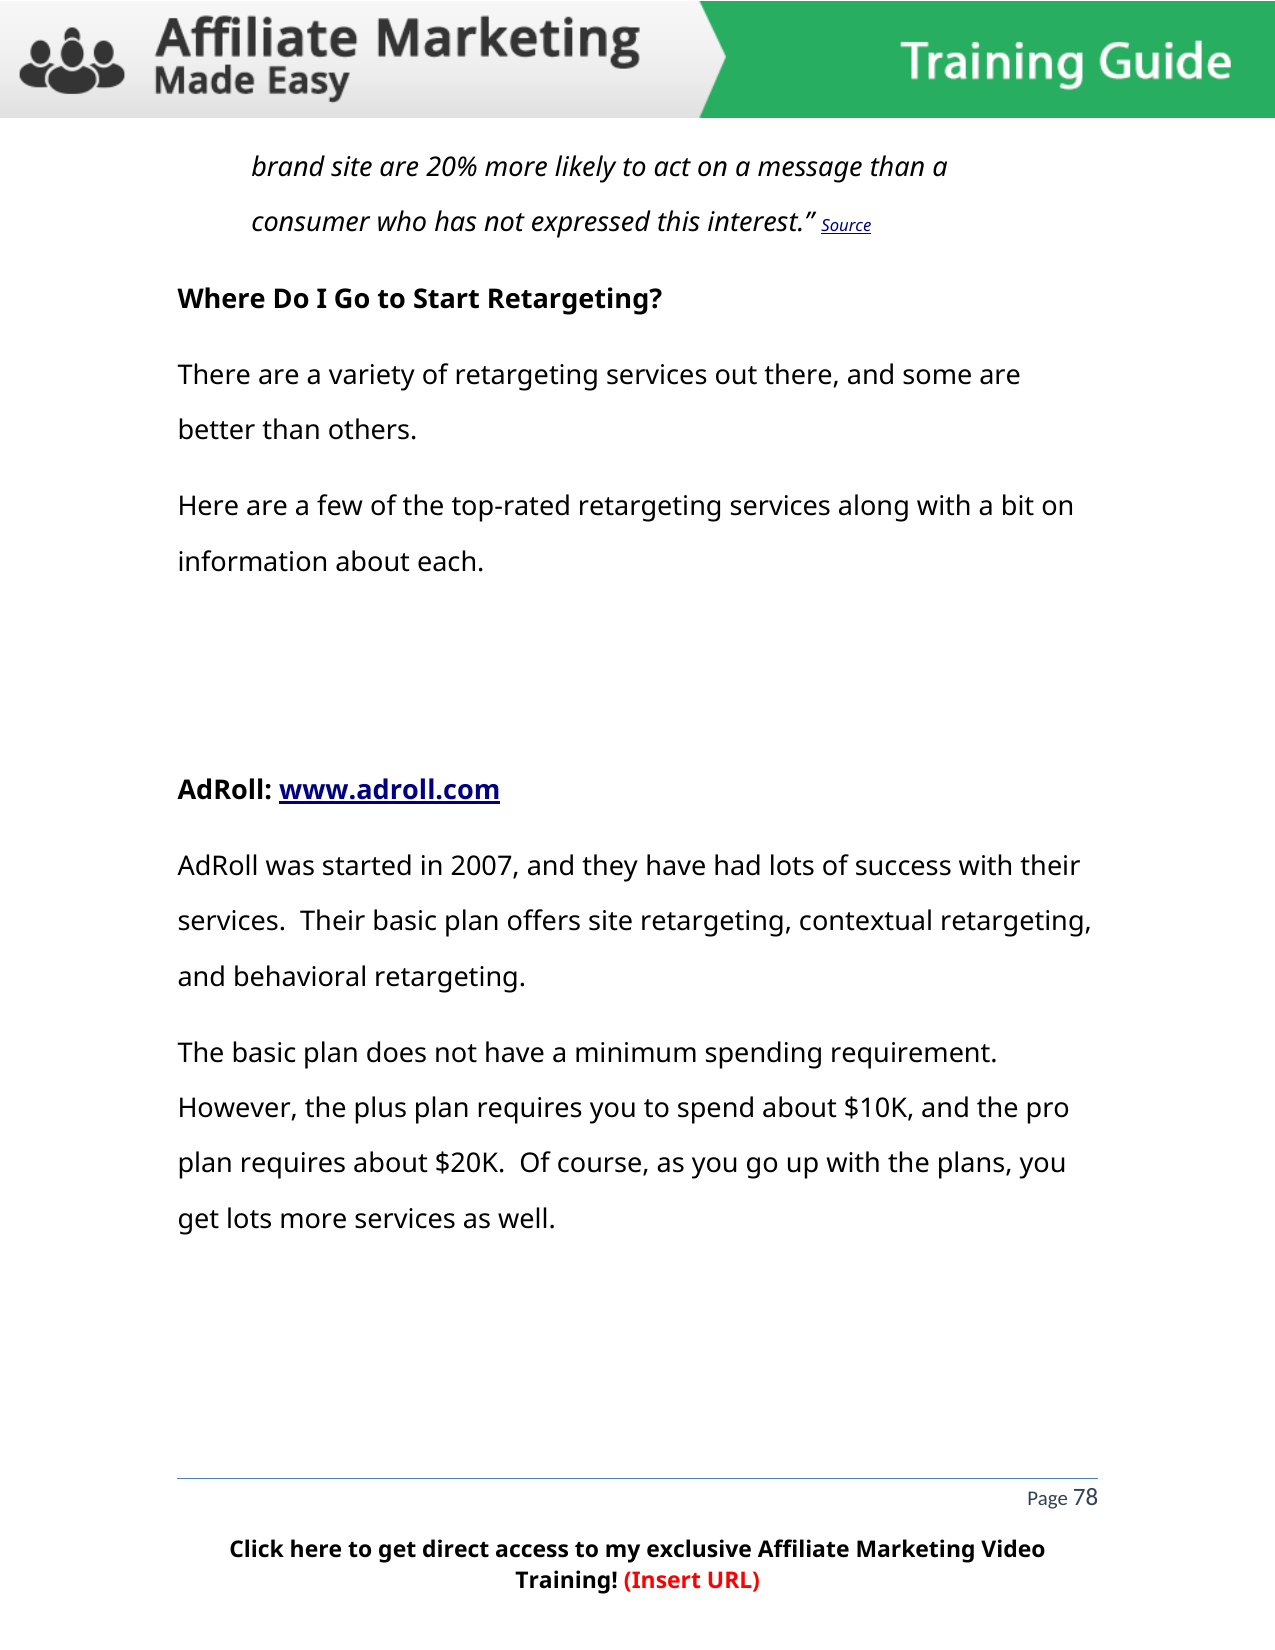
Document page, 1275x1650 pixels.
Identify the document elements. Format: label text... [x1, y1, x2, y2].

text brand site are 20% more likely to act on a message than a consumer who has not expressed this interest.” Source [251, 148, 1002, 240]
text Where Do I Go to Start Retargeting? [177, 279, 1098, 316]
text There are a variety of retargeting services out there, and some are better than others. [177, 355, 1098, 447]
text The basic plan does not have a minimum spending requirement. However, the plus plan requires you to spend about $10K, and the pro plan requires about $20K. Of course, as you go up with the plans, you get lots more services as well. [177, 1033, 1098, 1236]
text Here are a few of the top-rated retargeting services along with a bit on information about each. [177, 487, 1098, 579]
text AdRoll was started in 2007, and they have had lots of success with their services. Their basic plan offers site retargeting, contextual retargeting, and behavioral retargeting. [177, 847, 1098, 994]
text AdRoll: www.adroll.com [177, 770, 1098, 807]
